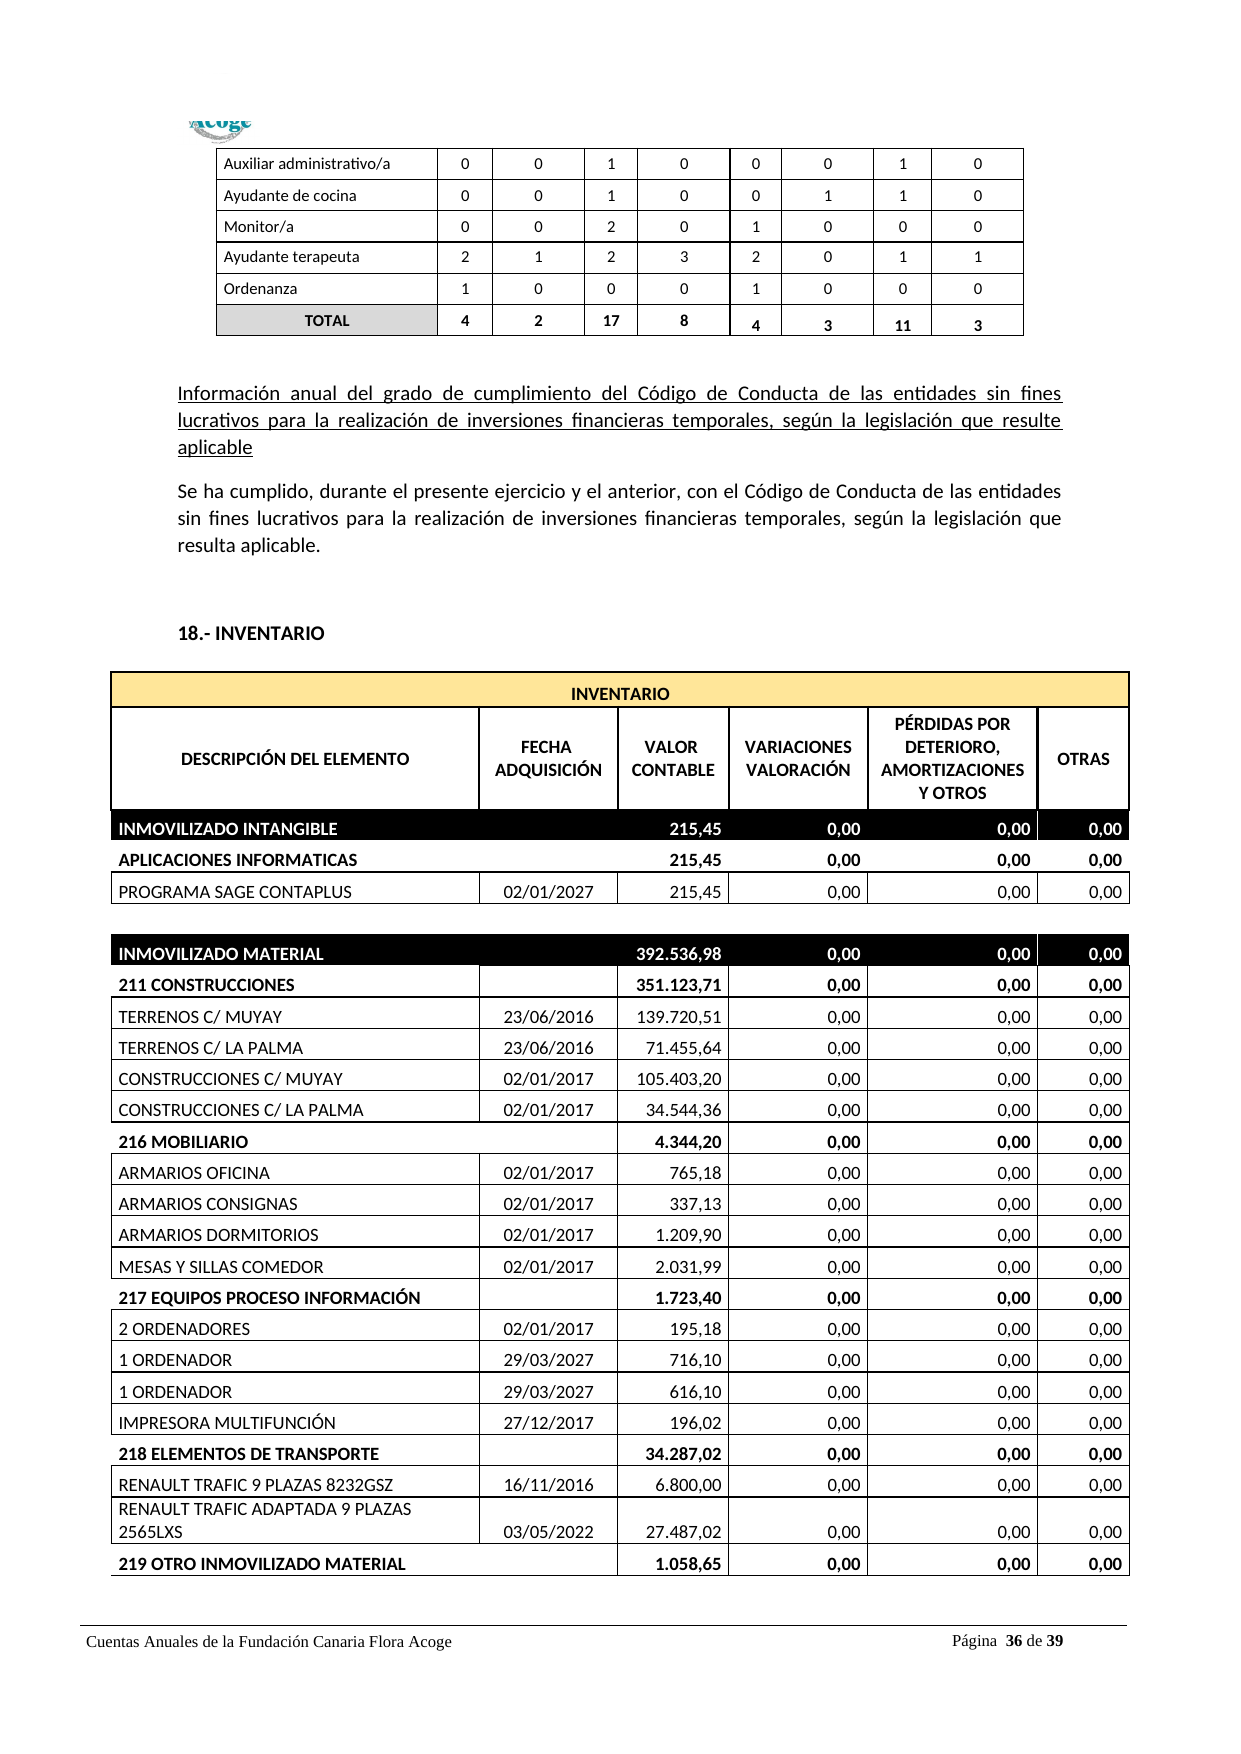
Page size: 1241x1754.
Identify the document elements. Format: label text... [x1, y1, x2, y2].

table_cell 616,10 [618, 1373, 728, 1403]
table_cell 0,00 [1038, 1029, 1129, 1059]
table_cell [480, 966, 617, 996]
table_cell 0,00 [729, 1466, 867, 1496]
table_cell Auxiliar administrativo/a [217, 149, 437, 179]
table_cell 1 ORDENADOR [112, 1373, 479, 1403]
table_cell 1 [438, 274, 492, 304]
table_cell 02/01/2017 [480, 1060, 617, 1090]
table_cell 02/01/2017 [480, 1091, 617, 1121]
table_cell 0,00 [729, 966, 867, 996]
table_cell 0,00 [1038, 1185, 1129, 1215]
table_cell 139.720,51 [618, 998, 728, 1028]
table_cell 0,00 [868, 1310, 1037, 1340]
table_cell 1 [782, 180, 873, 210]
table_cell 0 [874, 274, 931, 304]
text Información anual del grado de cumplimiento del Código de Conducta de las entidades sin fines [177, 380, 1063, 402]
table_cell 0 [493, 180, 584, 210]
table_cell [479, 1544, 617, 1574]
table_cell 0,00 [1038, 1435, 1129, 1465]
table_cell 218 ELEMENTOS DE TRANSPORTE [111, 1435, 479, 1465]
table_cell 3 [932, 305, 1023, 335]
table_cell CONSTRUCCIONES C/ MUYAY [112, 1060, 479, 1090]
table_cell 0,00 [1038, 1466, 1129, 1496]
table_cell [479, 811, 618, 840]
text aplicable [177, 430, 1063, 460]
table_cell 1.723,40 [618, 1279, 728, 1309]
table_cell 1 [493, 243, 584, 273]
table_cell 02/01/2017 [480, 1154, 617, 1184]
table_cell 0,00 [1038, 1216, 1129, 1246]
table_cell 392.536,98 [618, 934, 729, 965]
table_cell 1 [932, 243, 1023, 273]
text Se ha cumplido, durante el presente ejercicio y el anterior, con el Código de Conducta de las entidades sin fines lucrativos para la realización de inversiones financieras temporales, según la legislación que resulta aplicable. [177, 478, 1063, 558]
table_cell INMOVILIZADO INTANGIBLE [111, 811, 479, 840]
table_cell VALOR CONTABLE [619, 708, 728, 809]
table_cell 1 [585, 149, 637, 179]
table_cell 0,00 [729, 1279, 867, 1309]
table_cell 0,00 [729, 1310, 867, 1340]
table_cell 0,00 [1038, 873, 1129, 903]
table_cell 0,00 [868, 840, 1037, 871]
table_cell [111, 904, 479, 934]
table_cell Ayudante de cocina [217, 180, 437, 210]
table_cell VARIACIONES VALORACIÓN [730, 708, 867, 809]
table_cell 716,10 [618, 1341, 728, 1371]
table_cell TERRENOS C/ LA PALMA [112, 1029, 479, 1059]
table_cell 0 [585, 274, 637, 304]
table_cell 0,00 [729, 811, 868, 840]
table_cell 0,00 [868, 1498, 1037, 1543]
table_cell [479, 1123, 617, 1153]
text lucrativos para la realización de inversiones financieras temporales, según la legislación que resulte [177, 403, 1063, 429]
table_cell 29/03/2027 [480, 1373, 617, 1403]
table_cell 0,00 [868, 1404, 1037, 1434]
table_cell 196,02 [618, 1404, 728, 1434]
table_cell 2 [585, 243, 637, 273]
table_cell 0,00 [1038, 1310, 1129, 1340]
table_cell 8 [638, 305, 729, 335]
table_cell 0,00 [729, 1091, 867, 1121]
table_cell 0,00 [1038, 934, 1129, 965]
table_cell 02/01/2017 [480, 1310, 617, 1340]
table_cell [868, 904, 1037, 934]
table_cell 0 [932, 211, 1023, 241]
table_cell 02/01/2017 [480, 1248, 617, 1278]
table_cell 195,18 [618, 1310, 728, 1340]
table_cell DESCRIPCIÓN DEL ELEMENTO [112, 708, 478, 809]
table_cell 0 [782, 149, 873, 179]
table_cell 1 [731, 274, 781, 304]
table_cell 0,00 [868, 1123, 1037, 1153]
table_cell 0,00 [868, 1091, 1037, 1121]
table_cell 71.455,64 [618, 1029, 728, 1059]
table_cell 2 ORDENADORES [112, 1310, 479, 1340]
table_cell 2 [585, 211, 637, 241]
table_cell Ordenanza [217, 274, 437, 304]
table_cell 0 [638, 211, 729, 241]
table_cell 11 [874, 305, 931, 335]
table_cell 4 [438, 305, 492, 335]
table_cell 0,00 [729, 1185, 867, 1215]
table_cell 0,00 [729, 1498, 867, 1543]
table_cell 0,00 [1038, 1498, 1129, 1543]
table_cell 0,00 [1038, 1544, 1129, 1574]
table_cell [729, 904, 868, 934]
table_cell 0,00 [729, 873, 867, 903]
table_cell 0 [782, 243, 873, 273]
table_cell 219 OTRO INMOVILIZADO MATERIAL [111, 1544, 479, 1574]
table_cell 34.544,36 [618, 1091, 728, 1121]
table_cell [479, 934, 618, 965]
table_cell 2 [493, 305, 584, 335]
text 18.- INVENTARIO [177, 620, 1063, 646]
table_cell [1038, 904, 1129, 934]
table_cell 16/11/2016 [480, 1466, 617, 1496]
table_cell 0 [493, 149, 584, 179]
table_cell 0,00 [1038, 840, 1129, 871]
table_cell 0 [438, 149, 492, 179]
table_cell ARMARIOS OFICINA [112, 1154, 479, 1184]
table_cell RENAULT TRAFIC 9 PLAZAS 8232GSZ [112, 1466, 479, 1496]
table_cell 17 [585, 305, 637, 335]
table_cell ARMARIOS CONSIGNAS [112, 1185, 479, 1215]
table_cell 215,45 [618, 873, 728, 903]
table_cell PÉRDIDAS POR DETERIORO, AMORTIZACIONES Y OTROS [869, 708, 1036, 809]
table_cell 0,00 [868, 1435, 1037, 1465]
table_cell 215,45 [618, 811, 729, 840]
table_cell 0 [493, 211, 584, 241]
table_cell 0,00 [1038, 1341, 1129, 1371]
table_cell 215,45 [618, 840, 729, 871]
table_cell 23/06/2016 [480, 998, 617, 1028]
table_cell 0,00 [868, 1029, 1037, 1059]
table_cell 0,00 [1038, 1154, 1129, 1184]
table_cell 0 [932, 149, 1023, 179]
table_cell 0,00 [1038, 1123, 1129, 1153]
table_cell 29/03/2027 [480, 1341, 617, 1371]
table_cell PROGRAMA SAGE CONTAPLUS [112, 873, 479, 903]
table_cell ARMARIOS DORMITORIOS [112, 1216, 479, 1246]
table_cell 0,00 [729, 1404, 867, 1434]
table_cell TERRENOS C/ MUYAY [112, 998, 479, 1028]
table_cell 0,00 [868, 1248, 1037, 1278]
table_cell 216 MOBILIARIO [111, 1123, 479, 1153]
table_cell 0,00 [729, 934, 868, 965]
table_cell 0 [638, 149, 729, 179]
table_cell 105.403,20 [618, 1060, 728, 1090]
table_cell 0,00 [729, 1435, 867, 1465]
table_cell 0,00 [868, 966, 1037, 996]
table_cell 0,00 [1038, 966, 1129, 996]
table_cell 0 [932, 180, 1023, 210]
table_cell 1 [731, 211, 781, 241]
table_cell [618, 904, 729, 934]
table_cell 0,00 [868, 1060, 1037, 1090]
table_cell 0,00 [729, 1123, 867, 1153]
table_cell MESAS Y SILLAS COMEDOR [112, 1248, 479, 1278]
table_cell 0,00 [729, 1154, 867, 1184]
table_cell 1 [874, 180, 931, 210]
table_cell RENAULT TRAFIC ADAPTADA 9 PLAZAS 2565LXS [112, 1498, 479, 1543]
table_cell 217 EQUIPOS PROCESO INFORMACIÓN [111, 1279, 479, 1309]
table_cell 0,00 [1038, 1279, 1129, 1309]
table_cell 0,00 [868, 1544, 1037, 1574]
table_cell Ayudante terapeuta [217, 243, 437, 273]
table_cell 0,00 [868, 934, 1037, 965]
table_header INVENTARIO [112, 673, 1128, 706]
table_cell 0,00 [1038, 1060, 1129, 1090]
table_cell 765,18 [618, 1154, 728, 1184]
table_cell Monitor/a [217, 211, 437, 241]
table_cell 0,00 [868, 1341, 1037, 1371]
table_cell 0,00 [1038, 998, 1129, 1028]
table_cell 0,00 [1038, 1248, 1129, 1278]
table_cell 0,00 [868, 1216, 1037, 1246]
table_cell 03/05/2022 [480, 1498, 617, 1543]
table_cell 0,00 [868, 1185, 1037, 1215]
table_cell 0,00 [868, 1154, 1037, 1184]
table_cell 0,00 [729, 1544, 867, 1574]
table_cell [480, 1435, 617, 1465]
table_cell [480, 1279, 617, 1309]
table_cell TOTAL [217, 305, 437, 335]
table_cell 0,00 [868, 1279, 1037, 1309]
table_cell 0,00 [729, 1216, 867, 1246]
table_cell 0,00 [1038, 1091, 1129, 1121]
table_cell 0,00 [868, 1373, 1037, 1403]
table_cell 1.209,90 [618, 1216, 728, 1246]
table_cell APLICACIONES INFORMATICAS [111, 840, 479, 871]
table_cell 4.344,20 [618, 1123, 728, 1153]
table_cell 0,00 [729, 1029, 867, 1059]
table_cell 0,00 [868, 873, 1037, 903]
table_cell 0 [438, 211, 492, 241]
table_cell 27/12/2017 [480, 1404, 617, 1434]
table_cell 0,00 [729, 998, 867, 1028]
table_cell 0,00 [729, 1341, 867, 1371]
table_cell 4 [731, 305, 781, 335]
table_cell 2 [438, 243, 492, 273]
table_cell 0 [932, 274, 1023, 304]
table_cell 0,00 [729, 1060, 867, 1090]
table_cell 02/01/2017 [480, 1216, 617, 1246]
table_cell 02/01/2027 [480, 873, 617, 903]
table_cell 337,13 [618, 1185, 728, 1215]
table_cell INMOVILIZADO MATERIAL [111, 934, 479, 965]
table_cell 0,00 [1038, 1373, 1129, 1403]
table_cell 0 [493, 274, 584, 304]
table_cell FECHA ADQUISICIÓN [480, 708, 617, 809]
table_cell [479, 840, 618, 871]
table_cell 2 [731, 243, 781, 273]
table_cell 0,00 [729, 840, 868, 871]
table_cell 0,00 [868, 1466, 1037, 1496]
table_cell 0 [782, 274, 873, 304]
table_cell 1 [585, 180, 637, 210]
table_cell 0,00 [729, 1373, 867, 1403]
table_cell 351.123,71 [618, 966, 728, 996]
table_cell CONSTRUCCIONES C/ LA PALMA [112, 1091, 479, 1121]
table_cell 1.058,65 [618, 1544, 728, 1574]
table_cell 0,00 [1038, 811, 1129, 840]
table_cell OTRAS [1039, 708, 1128, 809]
table_cell 1 ORDENADOR [112, 1341, 479, 1371]
table_cell 02/01/2017 [480, 1185, 617, 1215]
table_cell 0,00 [868, 998, 1037, 1028]
table_cell 23/06/2016 [480, 1029, 617, 1059]
table_cell 0 [874, 211, 931, 241]
table_cell 3 [782, 305, 873, 335]
table_cell 3 [638, 243, 729, 273]
table_cell 0,00 [868, 811, 1037, 840]
table_cell 1 [874, 243, 931, 273]
table_cell 0,00 [729, 1248, 867, 1278]
table_cell 0 [438, 180, 492, 210]
table_cell 27.487,02 [618, 1498, 728, 1543]
table_cell 0 [731, 149, 781, 179]
table_cell 0 [782, 211, 873, 241]
table_cell 211 CONSTRUCCIONES [111, 965, 479, 996]
table_cell 0,00 [1038, 1404, 1129, 1434]
table_cell [479, 904, 618, 934]
table_cell 0 [638, 180, 729, 210]
table_cell 34.287,02 [618, 1435, 728, 1465]
table_cell 1 [874, 149, 931, 179]
table_cell 0 [731, 180, 781, 210]
table_cell 2.031,99 [618, 1248, 728, 1278]
table_cell 6.800,00 [618, 1466, 728, 1496]
table_cell IMPRESORA MULTIFUNCIÓN [112, 1404, 479, 1434]
table_cell 0 [638, 274, 729, 304]
